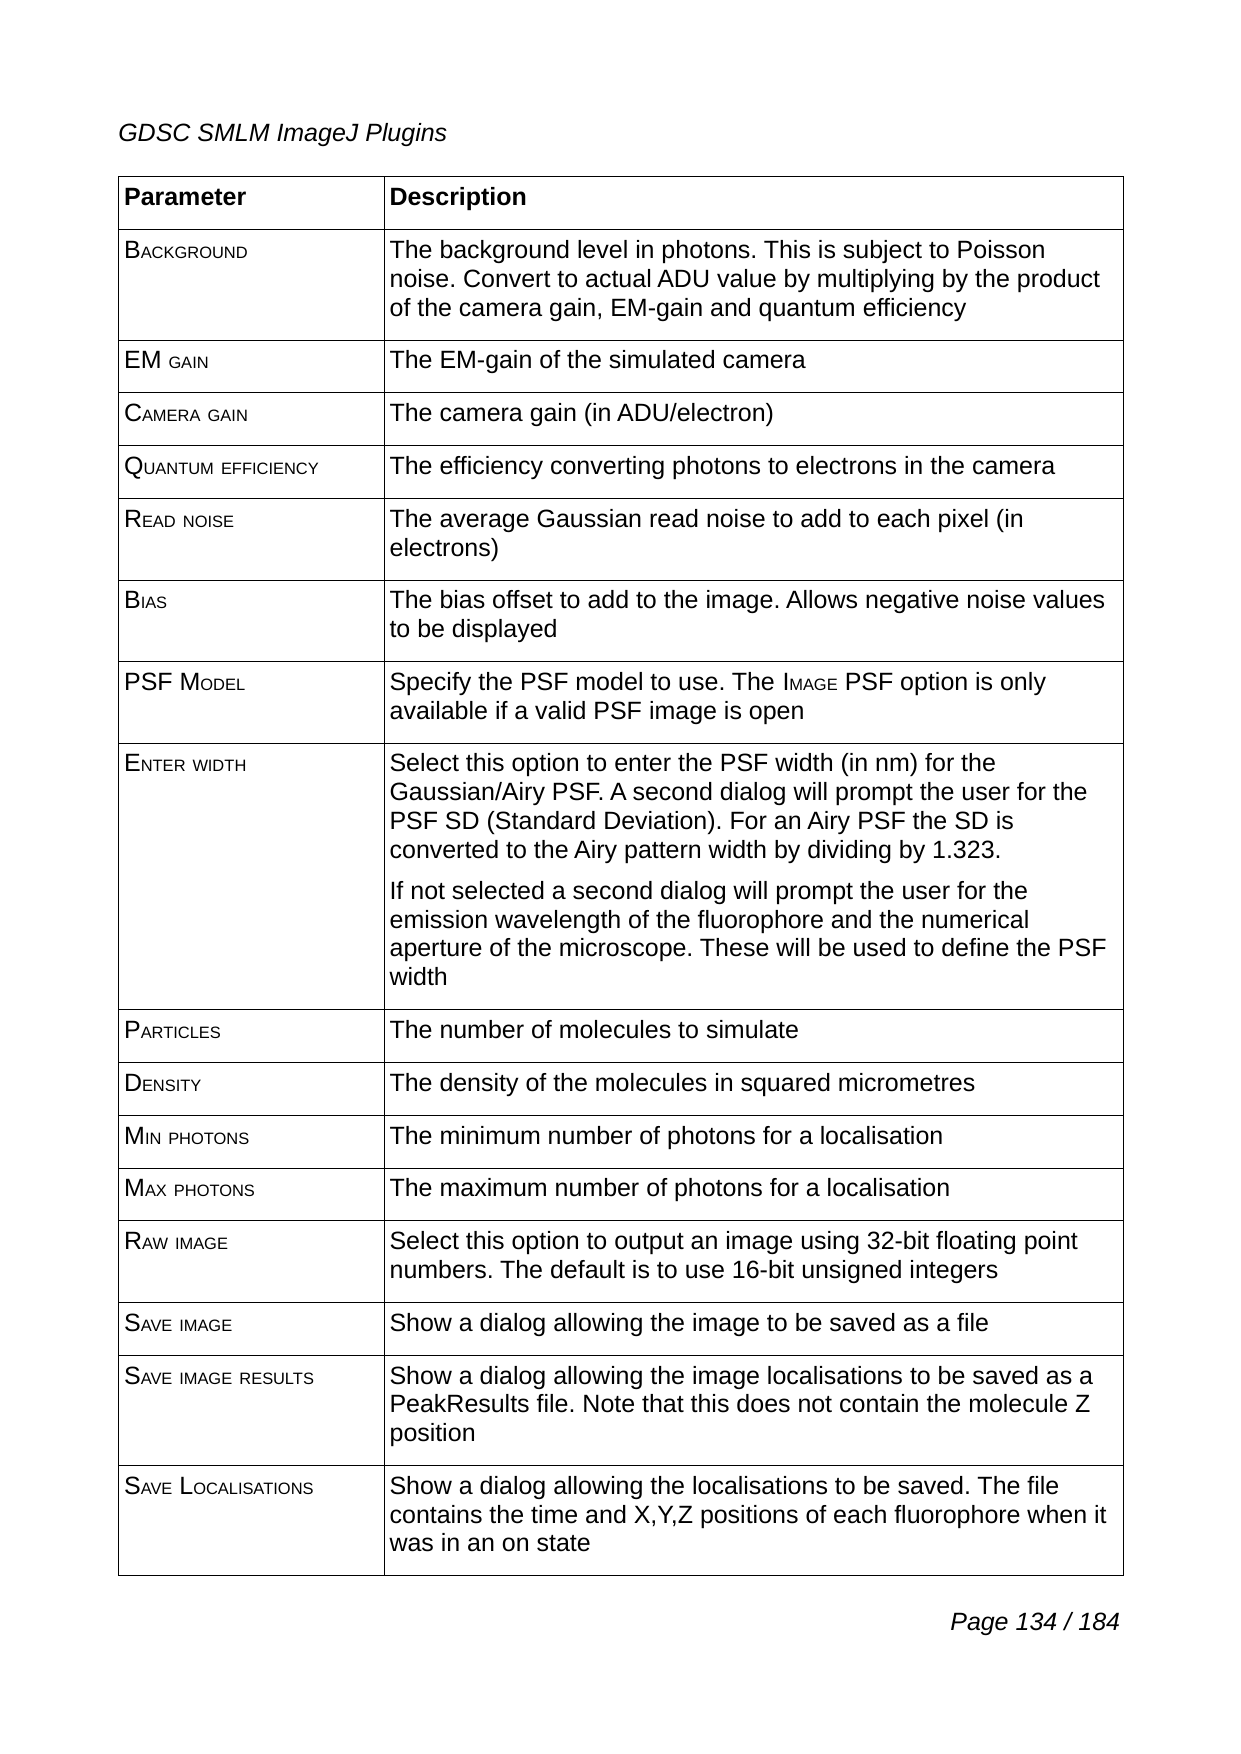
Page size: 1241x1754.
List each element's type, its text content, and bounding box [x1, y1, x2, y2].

table_cell The camera gain (in ADU/electron) [385, 393, 1123, 445]
table_cell EM gain [119, 341, 384, 392]
table_header Description [385, 177, 1123, 229]
table_cell Specify the PSF model to use. The Image PSF option is only available if a valid PSF image is open [385, 662, 1123, 743]
table_cell Raw image [119, 1221, 384, 1302]
table_cell Min photons [119, 1116, 384, 1168]
table_cell The average Gaussian read noise to add to each pixel (in electrons) [385, 499, 1123, 579]
table_cell Density [119, 1063, 384, 1115]
table_cell Show a dialog allowing the image to be saved as a file [385, 1303, 1123, 1355]
table_cell Select this option to output an image using 32-bit floating point numbers. The default is to use 16-bit unsigned integers [385, 1221, 1123, 1302]
table_cell Particles [119, 1010, 384, 1062]
table_cell The background level in photons. This is subject to Poisson noise. Convert to actual ADU value by multiplying by the product of the camera gain, EM-gain and quantum efficiency [385, 230, 1123, 339]
table_cell The maximum number of photons for a localisation [385, 1169, 1123, 1220]
table_header Parameter [119, 177, 384, 229]
table_cell The minimum number of photons for a localisation [385, 1116, 1123, 1168]
table_cell Save image results [119, 1356, 384, 1465]
table_cell Show a dialog allowing the localisations to be saved. The file contains the time and X,Y,Z positions of each fluorophore when it was in an on state [385, 1466, 1123, 1575]
table_cell Save Localisations [119, 1466, 384, 1575]
table_cell The density of the molecules in squared micrometres [385, 1063, 1123, 1115]
table_cell Quantum efficiency [119, 446, 384, 498]
table_cell The number of molecules to simulate [385, 1010, 1123, 1062]
table_cell Show a dialog allowing the image localisations to be saved as a PeakResults file. Note that this does not contain the molecule Z position [385, 1356, 1123, 1465]
table_cell Select this option to enter the PSF width (in nm) for the Gaussian/Airy PSF. A second dialog will prompt the user for the PSF SD (Standard Deviation). For an Airy PSF the SD is converted to the Airy pattern width by dividing by 1.323. If not selected a second dialog will prompt the user for the emission wavelength of the fluorophore and the numerical aperture of the microscope. These will be used to define the PSF width [385, 744, 1123, 1009]
table_cell Background [119, 230, 384, 339]
table_cell Camera gain [119, 393, 384, 445]
table_cell Save image [119, 1303, 384, 1355]
table_cell Read noise [119, 499, 384, 579]
table_cell The efficiency converting photons to electrons in the camera [385, 446, 1123, 498]
table_cell The bias offset to add to the image. Allows negative noise values to be displayed [385, 581, 1123, 661]
table_cell Max photons [119, 1169, 384, 1220]
table_cell PSF Model [119, 662, 384, 743]
table_cell Enter width [119, 744, 384, 1009]
table_cell Bias [119, 581, 384, 661]
table_cell The EM-gain of the simulated camera [385, 341, 1123, 392]
